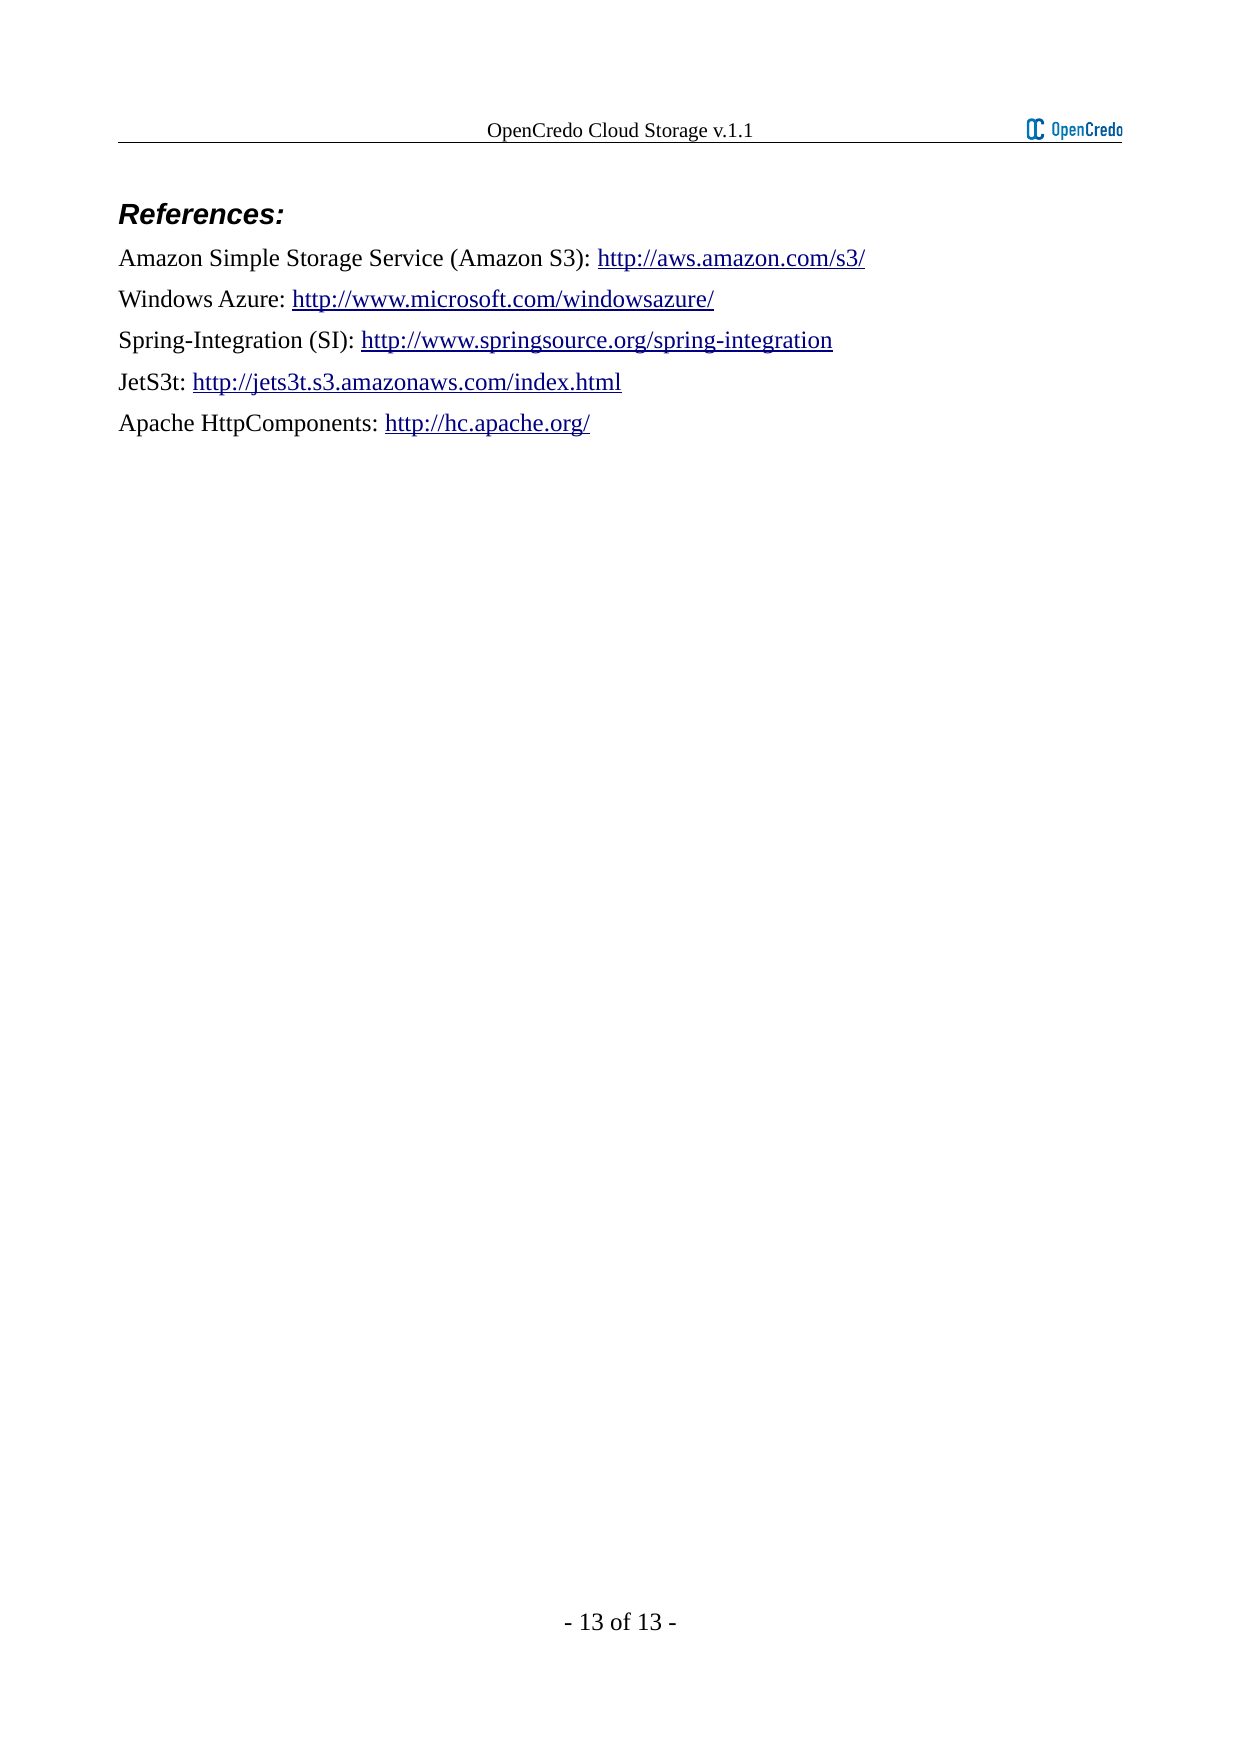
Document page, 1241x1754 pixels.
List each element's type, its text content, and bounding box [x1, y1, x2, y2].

subtitle References: [118, 197, 1122, 230]
text Spring-Integration (SI): http://www.springsource.org/spring-integration [118, 325, 1122, 354]
text Amazon Simple Storage Service (Amazon S3): http://aws.amazon.com/s3/ [118, 243, 1122, 272]
text Apache HttpComponents: http://hc.apache.org/ [118, 408, 1122, 437]
text Windows Azure: http://www.microsoft.com/windowsazure/ [118, 284, 1122, 313]
text JetS3t: http://jets3t.s3.amazonaws.com/index.html [118, 367, 1122, 395]
picture [1026, 118, 1123, 140]
